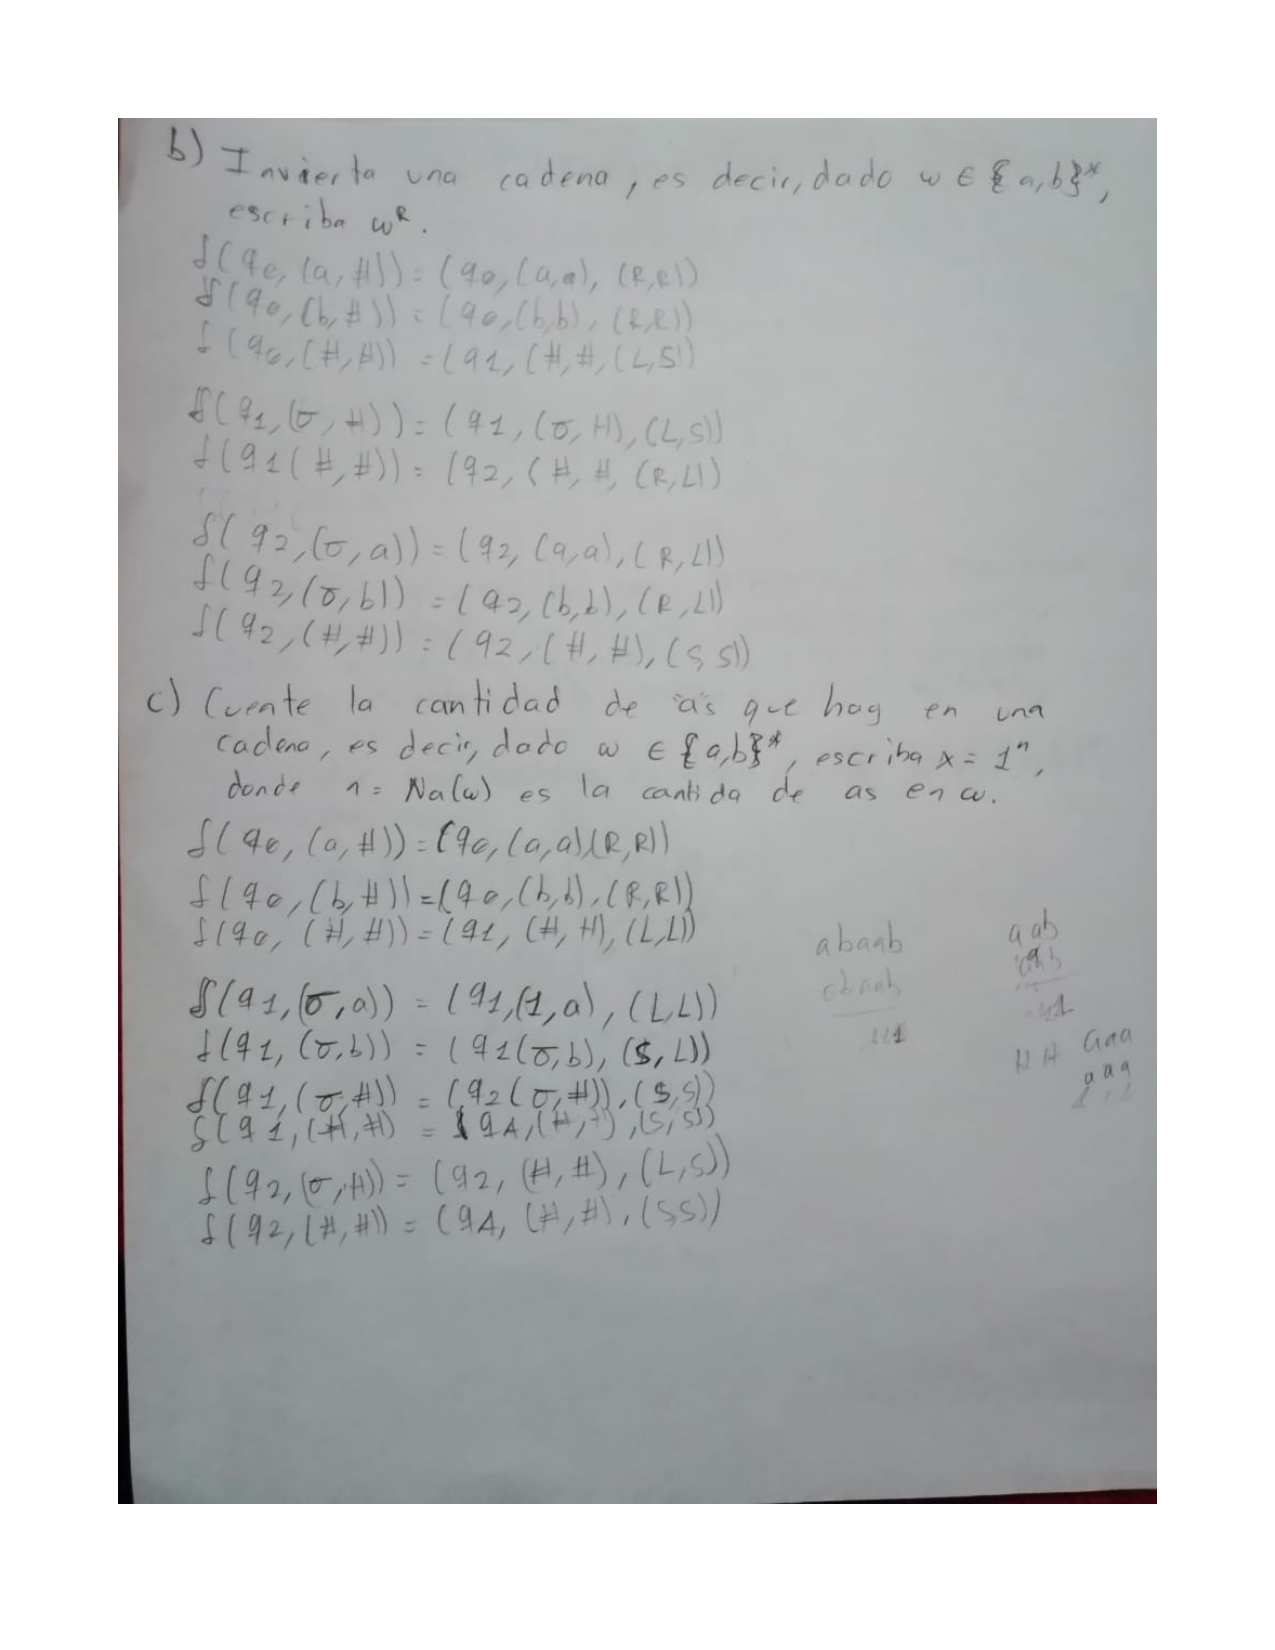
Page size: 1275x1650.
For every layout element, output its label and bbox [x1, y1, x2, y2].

picture [118, 118, 1157, 1504]
